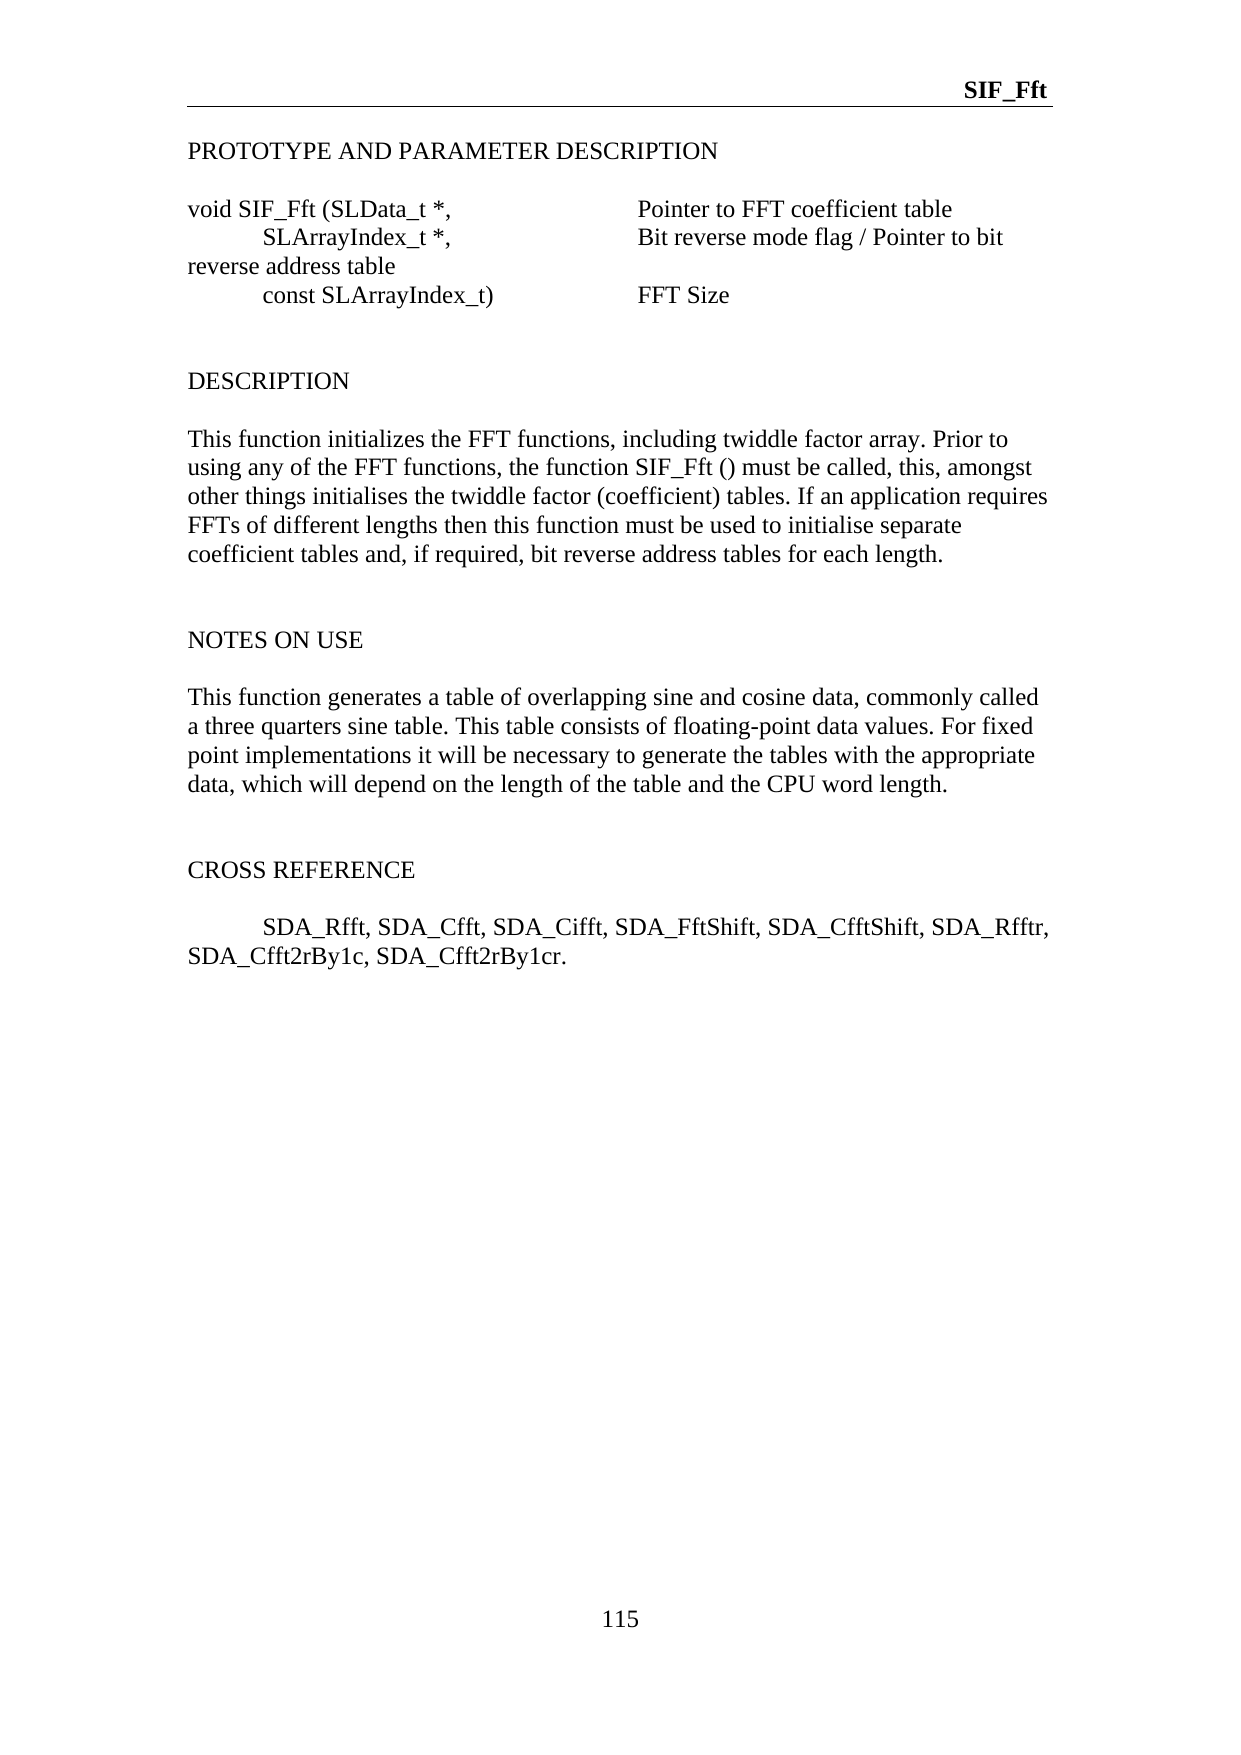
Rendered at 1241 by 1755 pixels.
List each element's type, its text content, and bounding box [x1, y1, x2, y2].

text SLArrayIndex_t *, Bit reverse mode flag / Pointer to bit reverse address table [187, 222, 1053, 280]
text This function initializes the FFT functions, including twiddle factor array. Prior to using any of the FFT functions, the function SIF_Fft () must be called, this, amongst other things initialises the twiddle factor (coefficient) tables. If an application requires FFTs of different lengths then this function must be used to initialise separate coefficient tables and, if required, bit reverse address tables for each length. [187, 424, 1053, 567]
subtitle SIF_Fft [187, 75, 1053, 106]
text CROSS REFERENCE [187, 855, 1053, 884]
text SDA_Rfft, SDA_Cfft, SDA_Cifft, SDA_FftShift, SDA_CfftShift, SDA_Rfftr, SDA_Cfft2rBy1c, SDA_Cfft2rBy1cr. [187, 912, 1053, 970]
text DESCRIPTION [187, 366, 1053, 395]
text This function generates a table of overlapping sine and cosine data, commonly called a three quarters sine table. This table consists of floating-point data values. For fixed point implementations it will be necessary to generate the tables with the appropriate data, which will depend on the length of the table and the CPU word length. [187, 682, 1053, 797]
text PROTOTYPE AND PARAMETER DESCRIPTION [187, 136, 1053, 165]
text const SLArrayIndex_t) FFT Size [187, 280, 1053, 309]
text void SIF_Fft (SLData_t *, Pointer to FFT coefficient table [187, 194, 1053, 222]
text NOTES ON USE [187, 625, 1053, 654]
